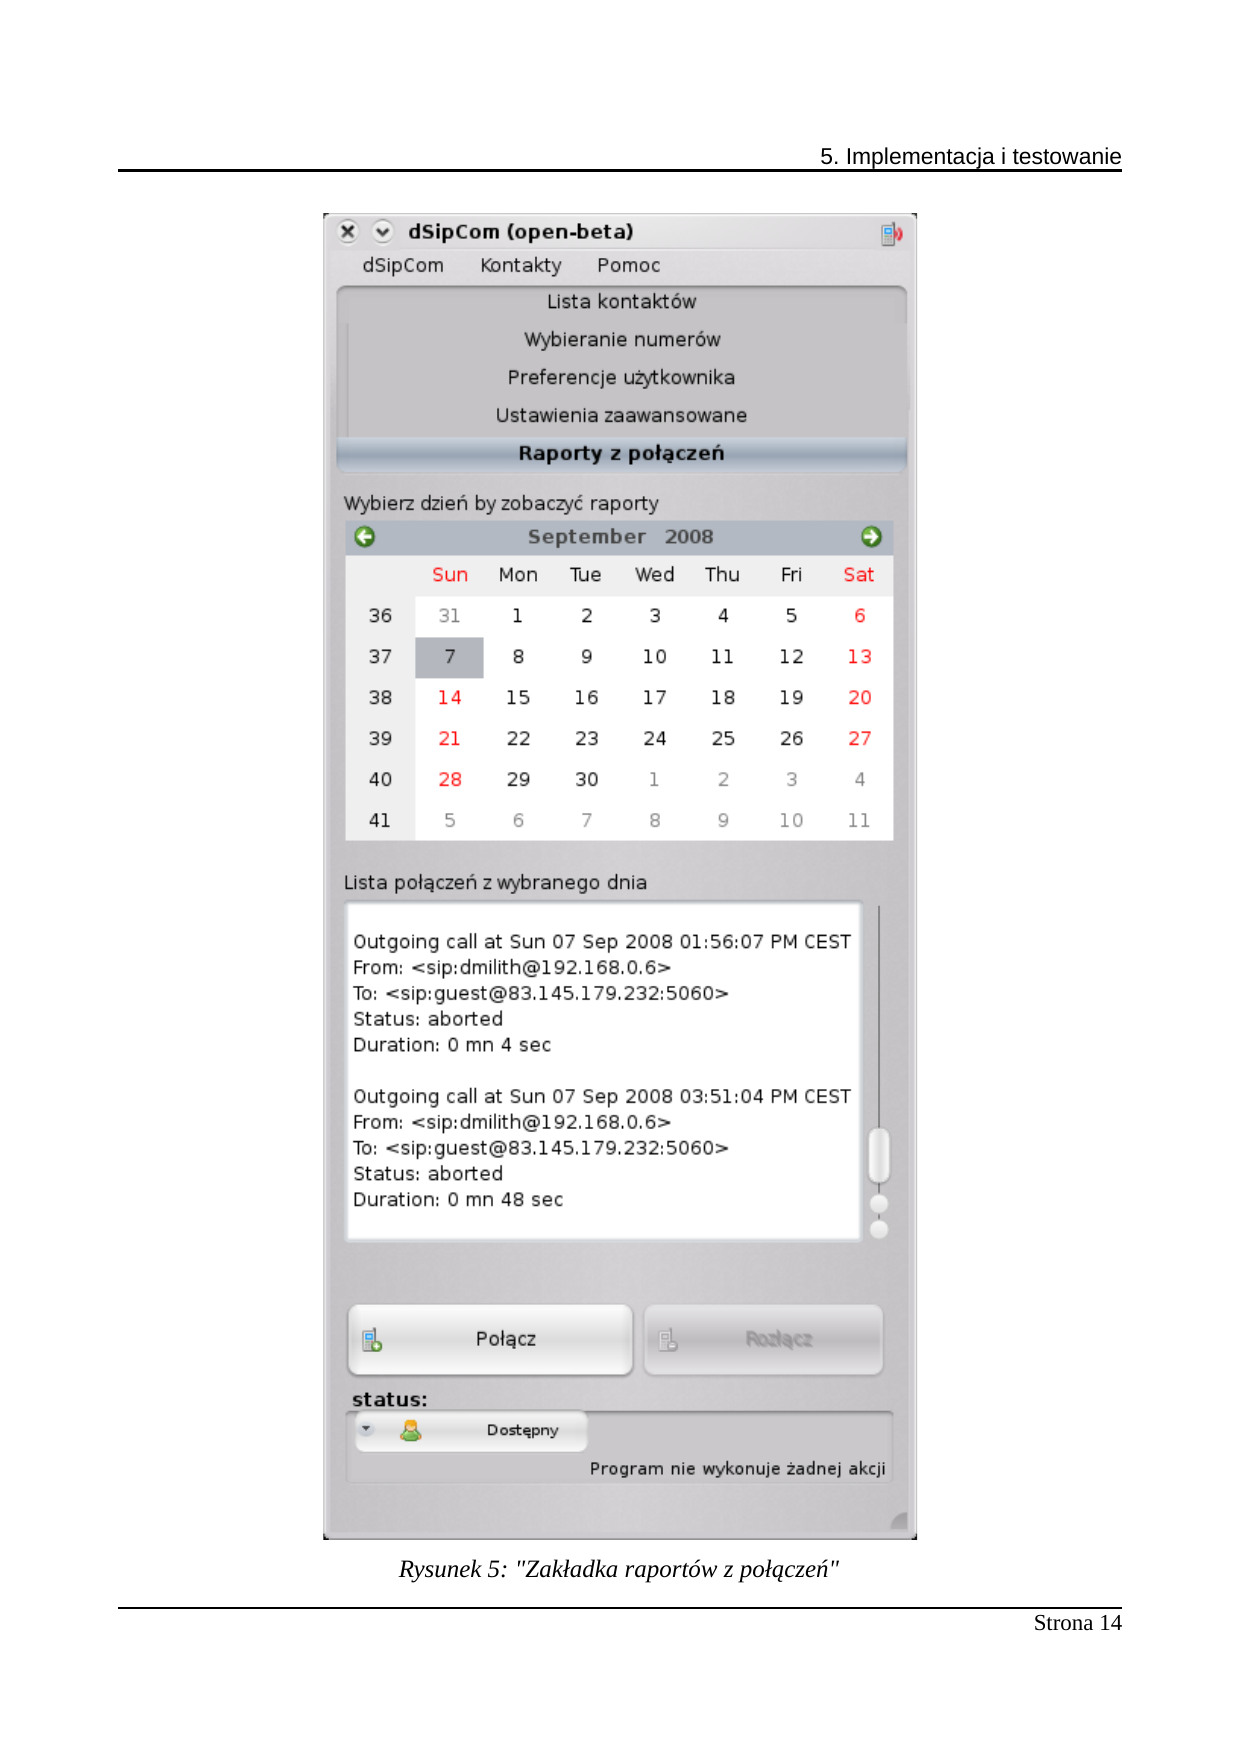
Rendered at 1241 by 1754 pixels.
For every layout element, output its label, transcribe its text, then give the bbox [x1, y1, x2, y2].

text [323, 201, 917, 213]
text Rysunek 5: "Zakładka raportów z połączeń" [323, 1540, 917, 1582]
picture [323, 213, 918, 1540]
